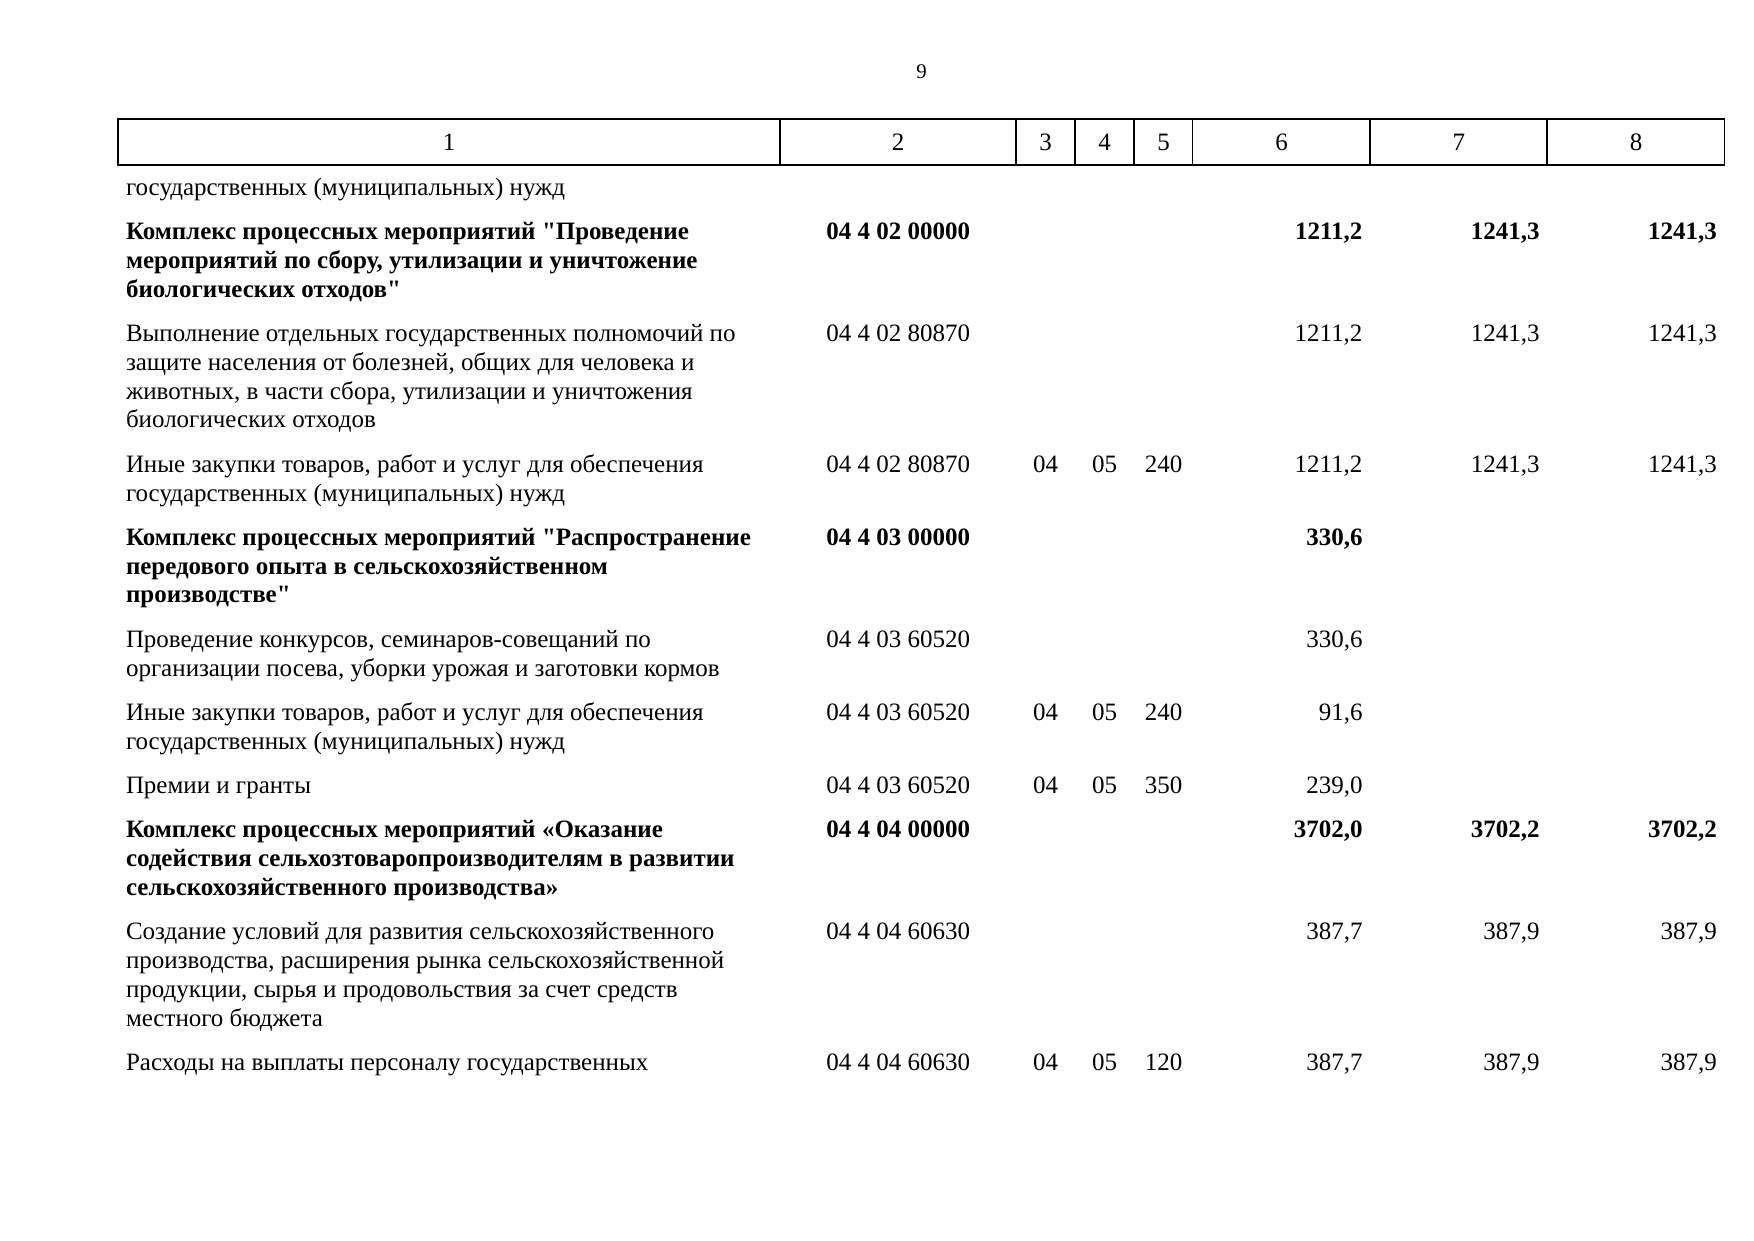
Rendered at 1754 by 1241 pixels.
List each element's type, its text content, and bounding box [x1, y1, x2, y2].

table_cell [1134, 166, 1193, 208]
table_cell [1370, 514, 1547, 616]
table_cell 04 4 04 60630 [780, 909, 1016, 1039]
table_cell 387,7 [1193, 909, 1370, 1039]
table_cell 04 [1016, 441, 1075, 514]
table_cell 04 4 02 00000 [780, 209, 1016, 310]
table_cell [1075, 807, 1134, 908]
table_cell [1193, 166, 1370, 208]
table_header 1 [126, 128, 772, 156]
table_cell [1016, 310, 1075, 441]
table_cell 120 [1134, 1039, 1193, 1083]
table_cell 1241,3 [1370, 209, 1547, 310]
table_cell 1211,2 [1193, 310, 1370, 441]
table_cell Премии и гранты [118, 762, 780, 807]
table_cell 04 [1016, 1039, 1075, 1083]
table_cell [1075, 514, 1134, 616]
table_header [1135, 120, 1192, 164]
table_cell [1016, 514, 1075, 616]
table_header [1076, 120, 1133, 164]
table_cell 04 [1016, 762, 1075, 807]
table_cell [1134, 310, 1193, 441]
table_cell Создание условий для развития сельскохозяйственного производства, расширения рынка сельскохозяйственной продукции, сырья и продовольствия за счет средств местного бюджета [118, 909, 780, 1039]
table_cell 04 4 03 00000 [780, 514, 1016, 616]
table_cell [1547, 166, 1724, 208]
table_cell 04 4 03 60520 [780, 762, 1016, 807]
table_cell 3702,0 [1193, 807, 1370, 908]
table_cell Иные закупки товаров, работ и услуг для обеспечения государственных (муниципальных) нужд [118, 441, 780, 514]
table_cell [1370, 166, 1547, 208]
table_cell [1075, 209, 1134, 310]
table_cell [1016, 166, 1075, 208]
table_cell [1547, 616, 1724, 689]
table_cell [1075, 616, 1134, 689]
table_cell 239,0 [1193, 762, 1370, 807]
table_cell Комплекс процессных мероприятий «Оказание содействия сельхозтоваропроизводителям в развитии сельскохозяйственного производства» [118, 807, 780, 908]
table_header 5 [1142, 128, 1185, 156]
table_cell 05 [1075, 762, 1134, 807]
table_cell [1075, 909, 1134, 1039]
table_cell 240 [1134, 689, 1193, 762]
table_header [119, 120, 779, 164]
table_cell 05 [1075, 441, 1134, 514]
table_header [1371, 120, 1546, 164]
table_cell 1241,3 [1370, 310, 1547, 441]
table_cell 1241,3 [1547, 209, 1724, 310]
table_cell 05 [1075, 689, 1134, 762]
table_header 4 [1083, 128, 1126, 156]
table_cell 387,7 [1193, 1039, 1370, 1083]
table_cell [1134, 909, 1193, 1039]
table_cell 05 [1075, 1039, 1134, 1083]
table_cell 330,6 [1193, 514, 1370, 616]
table_header [1548, 120, 1724, 164]
table_cell [1370, 689, 1547, 762]
table_cell государственных (муниципальных) нужд [118, 166, 780, 208]
table_cell Комплекс процессных мероприятий "Проведение мероприятий по сбору, утилизации и уничтожение биологических отходов" [118, 209, 780, 310]
table_cell [1016, 209, 1075, 310]
table_cell [1547, 514, 1724, 616]
table_cell [1134, 807, 1193, 908]
table_cell 1211,2 [1193, 441, 1370, 514]
table_cell 387,9 [1547, 1039, 1724, 1083]
table_header 7 [1378, 128, 1539, 156]
table_cell 04 4 03 60520 [780, 689, 1016, 762]
table_cell [1016, 616, 1075, 689]
table_cell 350 [1134, 762, 1193, 807]
table_cell 1211,2 [1193, 209, 1370, 310]
table_cell [1134, 209, 1193, 310]
table_cell 04 4 04 00000 [780, 807, 1016, 908]
table_cell [1016, 807, 1075, 908]
table_cell 387,9 [1547, 909, 1724, 1039]
table_cell [1016, 909, 1075, 1039]
table_cell 1241,3 [1370, 441, 1547, 514]
table_cell [1134, 514, 1193, 616]
table_header [781, 120, 1015, 164]
table_header 8 [1555, 128, 1716, 156]
table_cell 3702,2 [1370, 807, 1547, 908]
table_cell [1134, 616, 1193, 689]
table_cell 04 4 04 60630 [780, 1039, 1016, 1083]
table_cell 3702,2 [1547, 807, 1724, 908]
table_cell 04 4 02 80870 [780, 310, 1016, 441]
table_cell Проведение конкурсов, семинаров-совещаний по организации посева, уборки урожая и заготовки кормов [118, 616, 780, 689]
table_cell Расходы на выплаты персоналу государственных [118, 1039, 780, 1083]
table_cell 04 4 03 60520 [780, 616, 1016, 689]
table_cell 330,6 [1193, 616, 1370, 689]
table_cell [1075, 166, 1134, 208]
table_cell [1370, 762, 1547, 807]
table_cell 04 4 02 80870 [780, 441, 1016, 514]
table_cell [1075, 310, 1134, 441]
table_cell 240 [1134, 441, 1193, 514]
table_cell Иные закупки товаров, работ и услуг для обеспечения государственных (муниципальных) нужд [118, 689, 780, 762]
table_cell 387,9 [1370, 1039, 1547, 1083]
table_cell 1241,3 [1547, 310, 1724, 441]
table_cell [780, 166, 1016, 208]
table_header 3 [1024, 128, 1067, 156]
table_cell Комплекс процессных мероприятий "Распространение передового опыта в сельскохозяйственном производстве" [118, 514, 780, 616]
table_cell [1370, 616, 1547, 689]
table_cell 1241,3 [1547, 441, 1724, 514]
table_header 2 [788, 128, 1008, 156]
table_cell 91,6 [1193, 689, 1370, 762]
table_cell 387,9 [1370, 909, 1547, 1039]
table_cell 04 [1016, 689, 1075, 762]
table_header [1193, 120, 1369, 164]
table_cell Выполнение отдельных государственных полномочий по защите населения от болезней, общих для человека и животных, в части сбора, утилизации и уничтожения биологических отходов [118, 310, 780, 441]
table_cell [1547, 762, 1724, 807]
table_cell [1547, 689, 1724, 762]
table_header [1017, 120, 1074, 164]
table_header 6 [1201, 128, 1362, 156]
